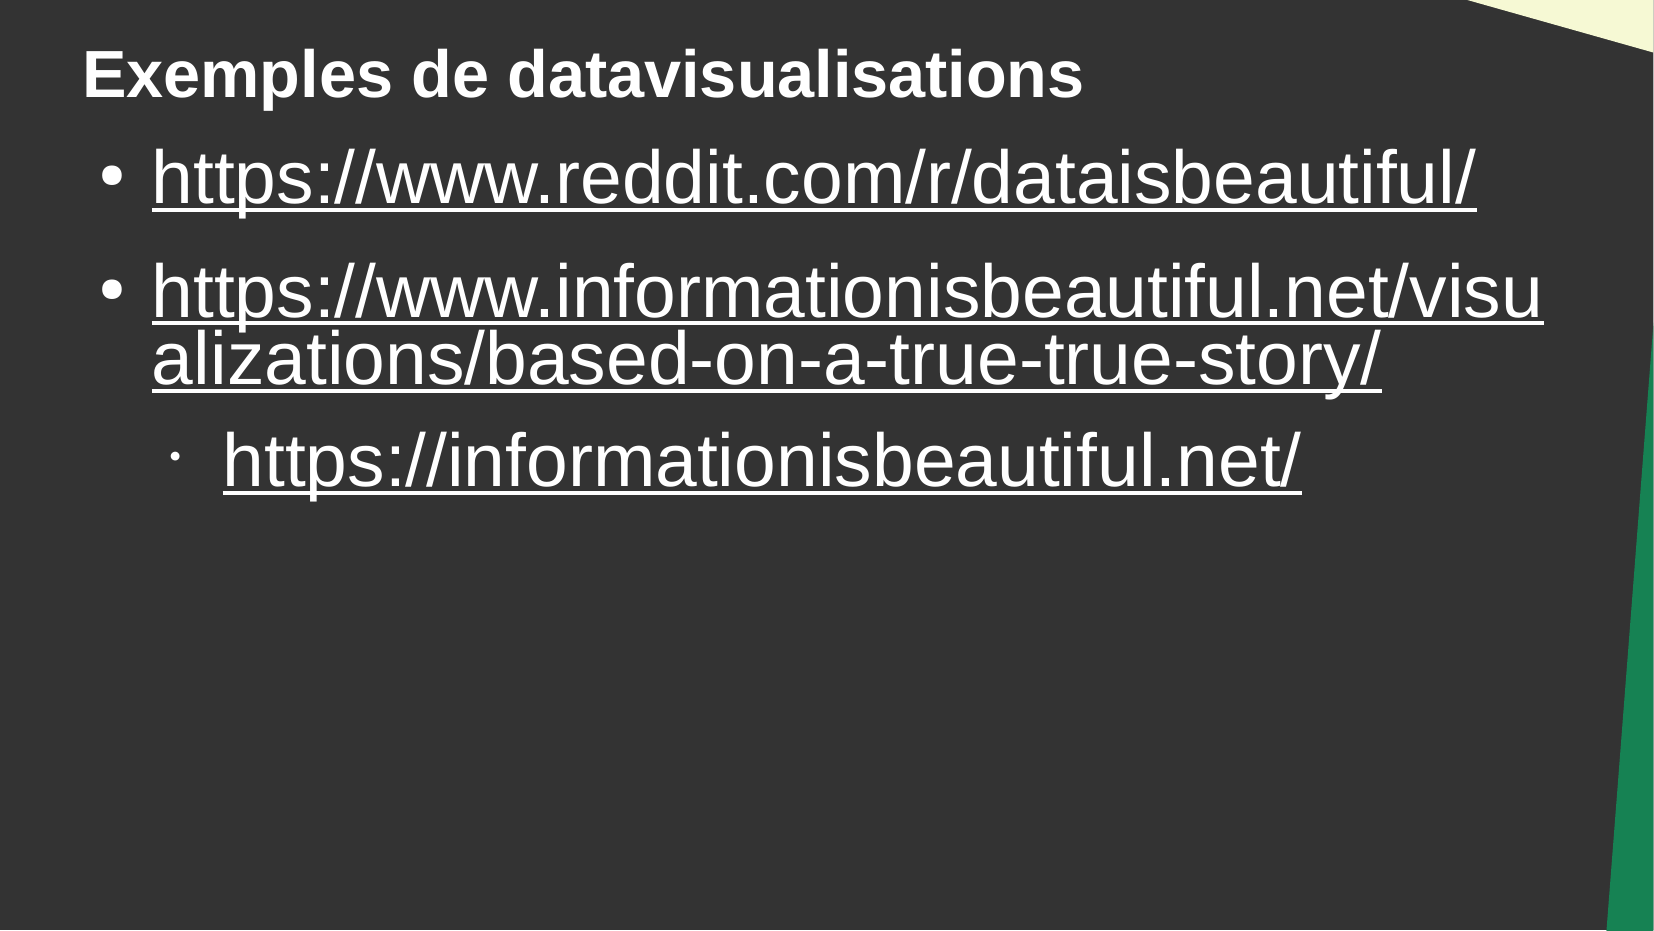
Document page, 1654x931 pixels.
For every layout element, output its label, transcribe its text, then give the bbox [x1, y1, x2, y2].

text_box [1467, 0, 1654, 53]
title Exemples de datavisualisations [82, 37, 1571, 115]
text_box [1606, 316, 1654, 931]
list https://www.reddit.com/r/dataisbeautiful/ https://www.informationisbeautiful.net/visualizations/based-on-a-true-true-story/ https://informationisbeautiful.net/ [80, 135, 1560, 532]
